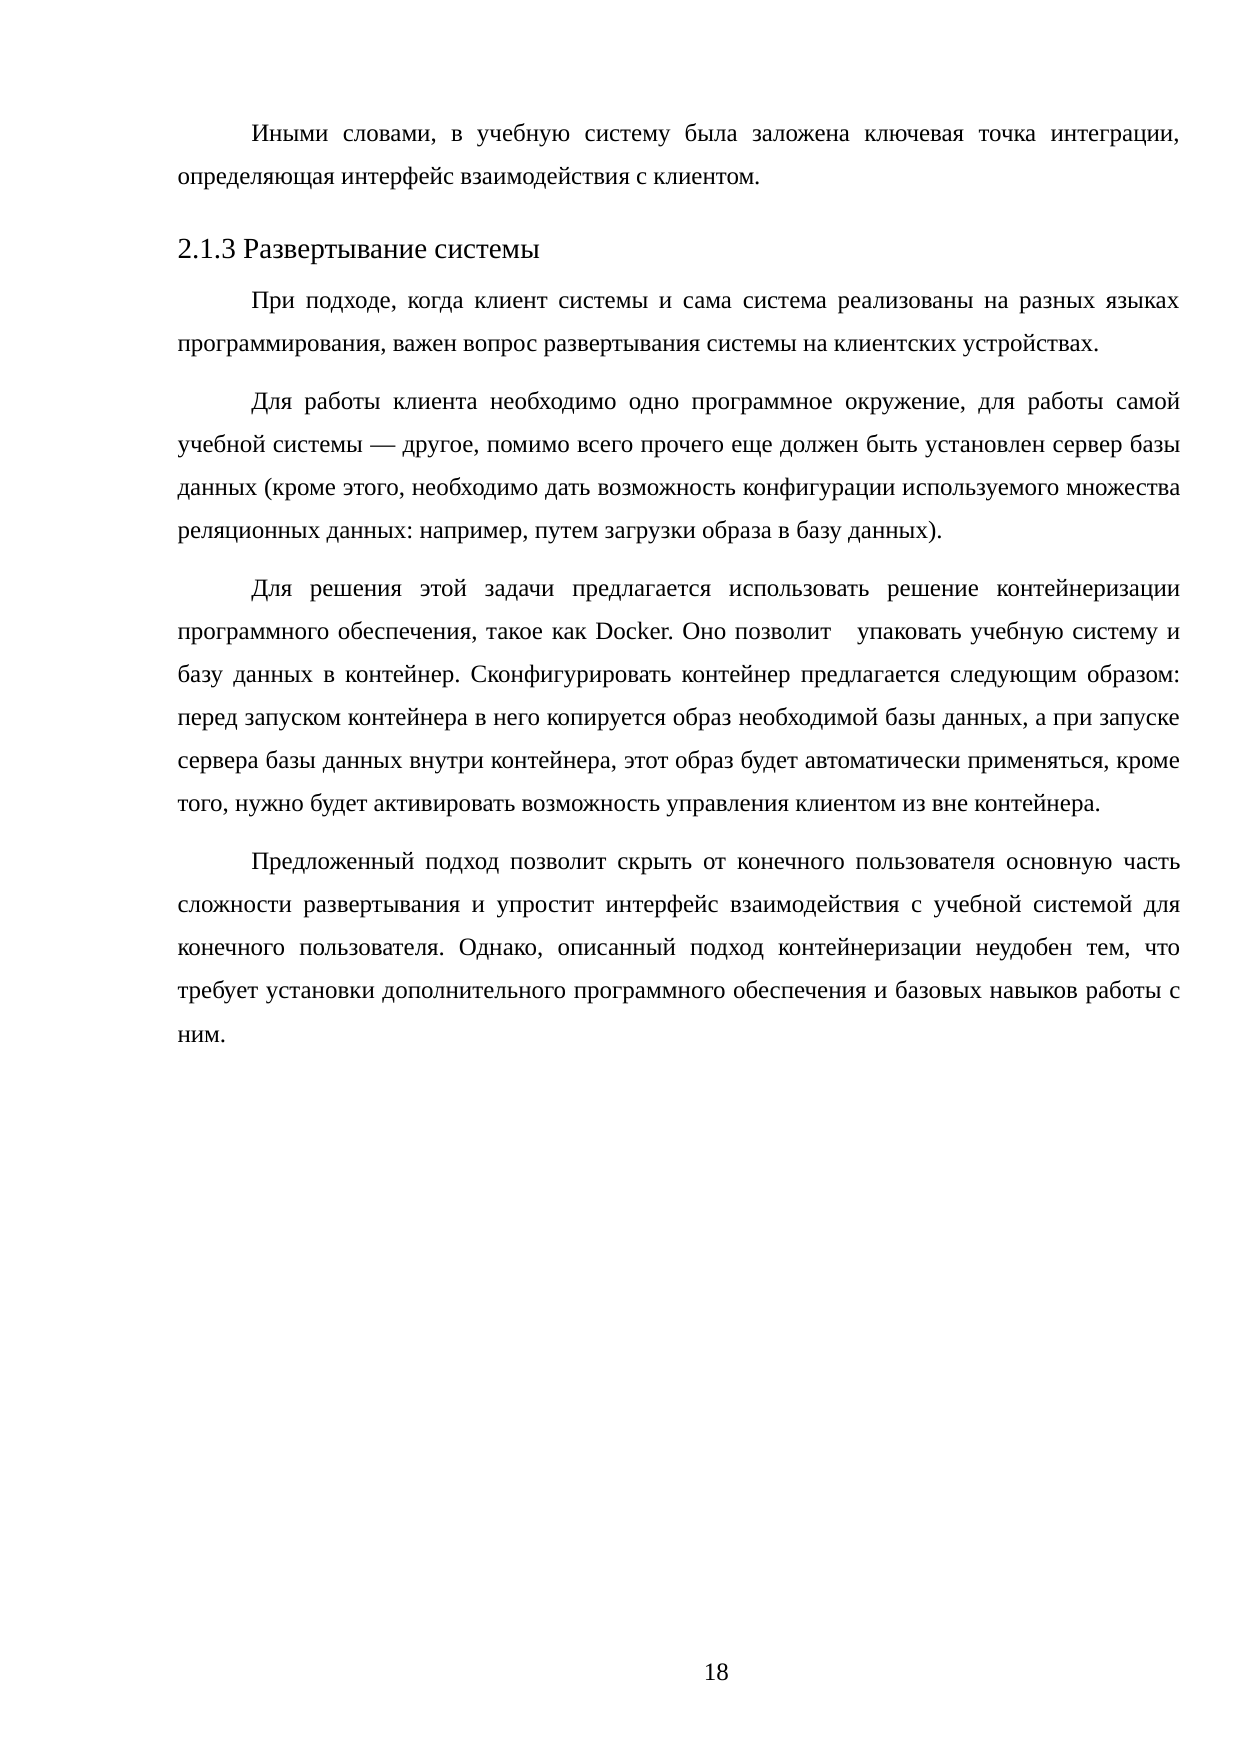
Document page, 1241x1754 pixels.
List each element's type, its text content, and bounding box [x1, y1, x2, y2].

text Для работы клиента необходимо одно программное окружение, для работы самой учебной системы — другое, помимо всего прочего еще должен быть установлен сервер базы данных (кроме этого, необходимо дать возможность конфигурации используемого множества реляционных данных: например, путем загрузки образа в базу данных). [177, 386, 1181, 544]
text Иными словами, в учебную систему была заложена ключевая точка интеграции, определяющая интерфейс взаимодействия с клиентом. [177, 118, 1181, 190]
text При подходе, когда клиент системы и сама система реализованы на разных языках программирования, важен вопрос развертывания системы на клиентских устройствах. [177, 285, 1181, 357]
text Для решения этой задачи предлагается использовать решение контейнеризации программного обеспечения, такое как Docker. Оно позволит упаковать учебную систему и базу данных в контейнер. Сконфигурировать контейнер предлагается следующим образом: перед запуском контейнера в него копируется образ необходимой базы данных, а при запуске сервера базы данных внутри контейнера, этот образ будет автоматически применяться, кроме того, нужно будет активировать возможность управления клиентом из вне контейнера. [177, 573, 1181, 817]
subtitle 2.1.3 Развертывание системы [177, 231, 1181, 264]
text Предложенный подход позволит скрыть от конечного пользователя основную часть сложности развертывания и упростит интерфейс взаимодействия с учебной системой для конечного пользователя. Однако, описанный подход контейнеризации неудобен тем, что требует установки дополнительного программного обеспечения и базовых навыков работы с ним. [177, 846, 1181, 1047]
